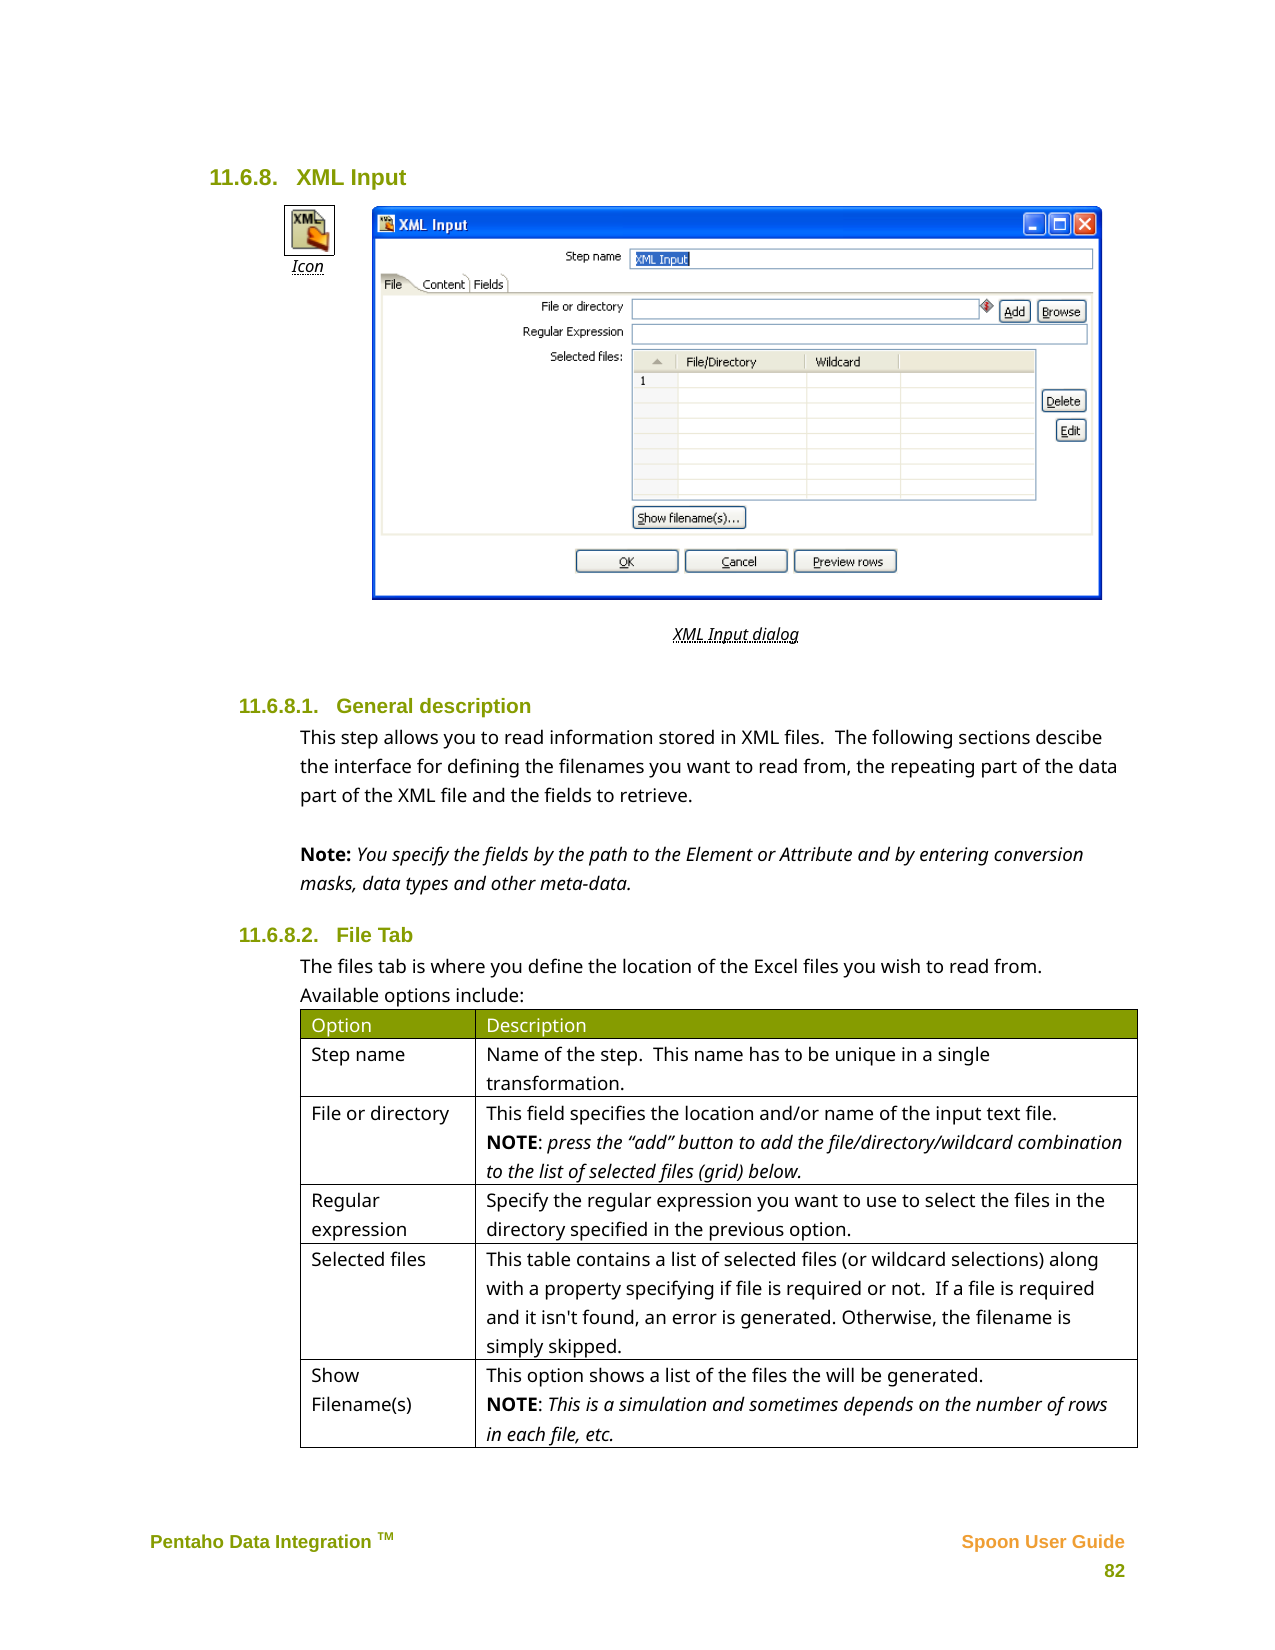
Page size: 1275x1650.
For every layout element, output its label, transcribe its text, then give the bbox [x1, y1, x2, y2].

table_cell This field specifies the location and/or name of the input text file. NOTE: press the “add” button to add the file/directory/wildcard combination to the list of selected files (grid) below. [476, 1097, 1137, 1184]
text Icon [281, 254, 336, 277]
text XML Input dialog [372, 622, 1102, 645]
text This step allows you to read information stored in XML files. The following sections descibe the interface for defining the filenames you want to read from, the repeating part of the data part of the XML file and the fields to retrieve. [300, 721, 1125, 809]
subtitle XML Input [209, 157, 1125, 192]
table_cell File or directory [301, 1097, 475, 1184]
table_header Description [476, 1010, 1137, 1038]
table_cell Selected files [301, 1244, 475, 1359]
table_cell This table contains a list of selected files (or wildcard selections) along with a property specifying if file is required or not. If a file is required and it isn't found, an error is generated. Otherwise, the filename is simply skipped. [476, 1244, 1137, 1359]
subtitle General description [239, 686, 1125, 721]
subtitle File Tab [239, 915, 1125, 950]
text Note: You specify the fields by the path to the Element or Attribute and by entering conversion masks, data types and other meta-data. [300, 838, 1125, 896]
picture [286, 207, 331, 252]
picture [372, 206, 1103, 600]
table_cell Show Filename(s) [301, 1360, 475, 1447]
table_cell Regular expression [301, 1185, 475, 1242]
table_cell This option shows a list of the files the will be generated. NOTE: This is a simulation and sometimes depends on the number of rows in each file, etc. [476, 1360, 1137, 1447]
text The files tab is where you define the location of the Excel files you wish to read from. Available options include: [300, 950, 1125, 1009]
table_cell Name of the step. This name has to be unique in a single transformation. [476, 1039, 1137, 1096]
table_header Option [301, 1010, 475, 1038]
table_cell Specify the regular expression you want to use to select the files in the directory specified in the previous option. [476, 1185, 1137, 1242]
table_cell Step name [301, 1039, 475, 1096]
